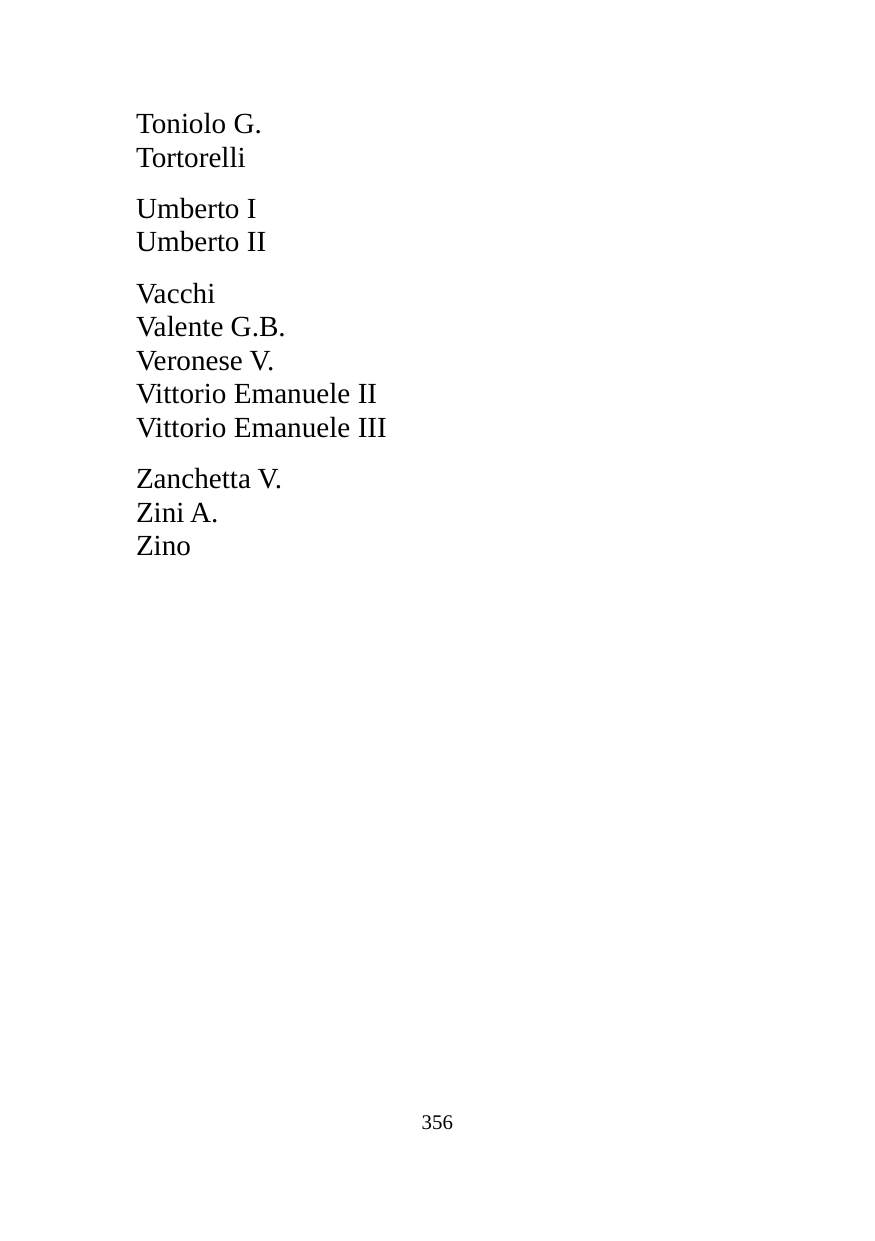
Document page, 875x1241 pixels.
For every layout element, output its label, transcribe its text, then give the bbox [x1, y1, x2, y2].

text Vittorio Emanuele II [106, 376, 768, 410]
text Zanchetta V. [106, 461, 768, 495]
text Zino [106, 528, 768, 562]
text Tortorelli [106, 140, 768, 173]
text Umberto I [106, 191, 768, 224]
text Vittorio Emanuele III [106, 410, 768, 443]
text Valente G.B. [106, 309, 768, 343]
text Veronese V. [106, 343, 768, 376]
text Vacchi [106, 276, 768, 309]
text Toniolo G. [106, 106, 768, 140]
text Umberto II [106, 224, 768, 258]
text Zini A. [106, 495, 768, 528]
